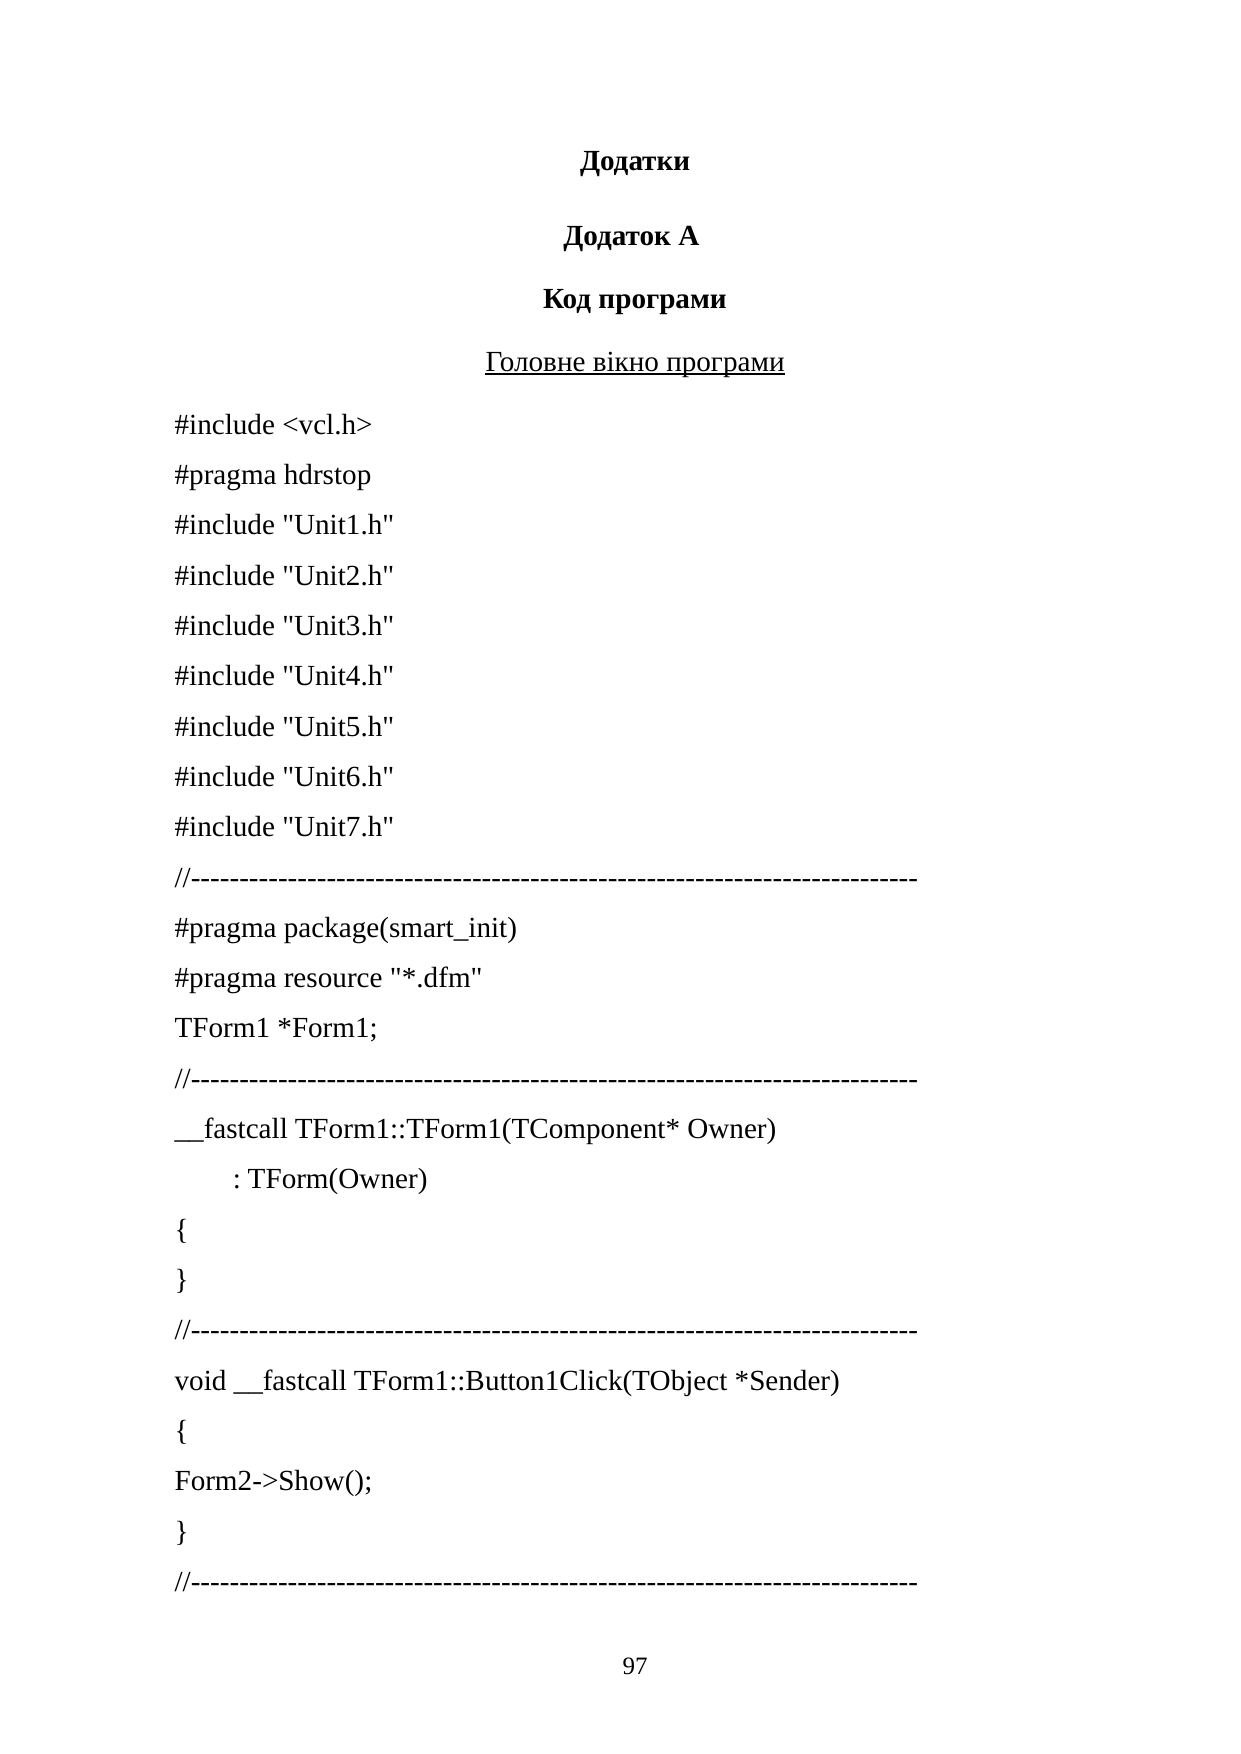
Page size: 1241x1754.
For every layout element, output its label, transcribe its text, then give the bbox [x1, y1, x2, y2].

subtitle #include "Unit1.h" [118, 507, 1152, 541]
subtitle #include "Unit3.h" [118, 608, 1152, 642]
subtitle #include <vcl.h> [118, 407, 1152, 440]
subtitle #include "Unit4.h" [118, 658, 1152, 692]
subtitle Код програми [118, 281, 1152, 315]
subtitle #include "Unit5.h" [118, 709, 1152, 742]
subtitle TForm1 *Form1; [118, 1011, 1152, 1044]
subtitle Додатки [118, 143, 1152, 177]
subtitle Form2->Show(); [118, 1463, 1152, 1497]
subtitle //--------------------------------------------------------------------------- [118, 1564, 1152, 1598]
subtitle #include "Unit2.h" [118, 558, 1152, 591]
subtitle #pragma resource "*.dfm" [118, 960, 1152, 994]
subtitle __fastcall TForm1::TForm1(TComponent* Owner) [118, 1111, 1152, 1145]
subtitle //--------------------------------------------------------------------------- [118, 1312, 1152, 1346]
subtitle #include "Unit7.h" [118, 809, 1152, 843]
subtitle //--------------------------------------------------------------------------- [118, 1061, 1152, 1094]
subtitle #pragma hdrstop [118, 457, 1152, 491]
subtitle { [118, 1413, 1152, 1447]
subtitle Головне вікно програми [118, 344, 1152, 378]
subtitle } [118, 1514, 1152, 1547]
subtitle } [118, 1262, 1152, 1296]
subtitle void __fastcall TForm1::Button1Click(TObject *Sender) [118, 1363, 1152, 1396]
subtitle Додаток А [118, 218, 1152, 252]
subtitle #pragma package(smart_init) [118, 910, 1152, 943]
subtitle //--------------------------------------------------------------------------- [118, 860, 1152, 893]
subtitle #include "Unit6.h" [118, 759, 1152, 793]
subtitle : TForm(Owner) [118, 1162, 1152, 1195]
subtitle { [118, 1212, 1152, 1245]
